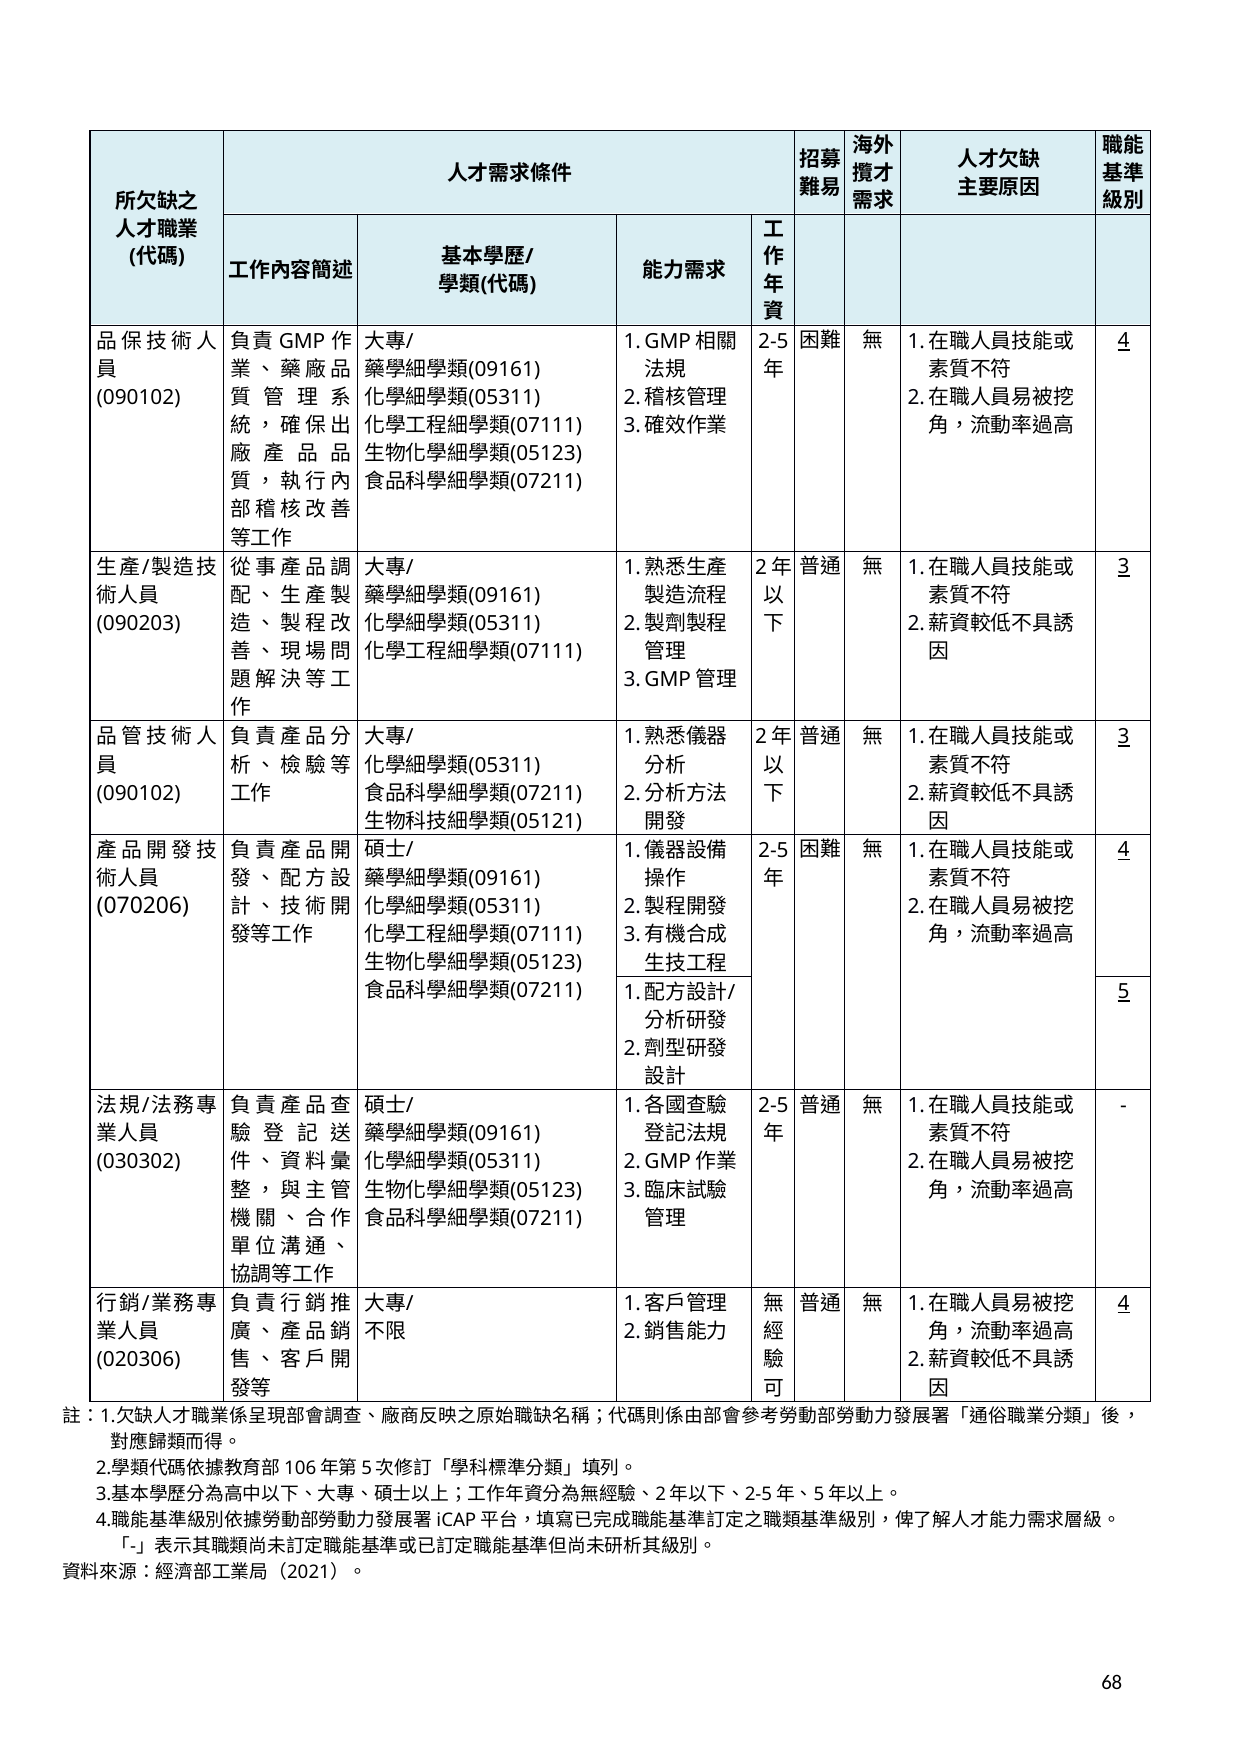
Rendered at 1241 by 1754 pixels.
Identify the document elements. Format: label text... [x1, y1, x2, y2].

table_cell 4 [1096, 1288, 1150, 1401]
table_cell 在職人員技能或素質不符 在職人員易被挖角，流動率過高 [901, 326, 1095, 551]
table_cell 2-5年 [752, 326, 794, 551]
table_cell 熟悉生產製造流程 製劑製程管理 GMP管理 [617, 552, 751, 720]
table_cell 碩士/ 藥學細學類(09161) 化學細學類(05311) 化學工程細學類(07111) 生物化學細學類(05123) 食品科學細學類(07211) [358, 835, 616, 1089]
table_cell 無 [845, 552, 900, 720]
table_cell 生產/製造技術人員 (090203) [91, 552, 223, 720]
table_cell 普通 [795, 721, 844, 834]
table_cell 無 [845, 326, 900, 551]
table_cell 大專/ 藥學細學類(09161) 化學細學類(05311) 化學工程細學類(07111) [358, 552, 616, 720]
table_cell 負責產品查驗登記送件、資料彙整，與主管機關、合作單位溝通、協調等工作 [224, 1090, 357, 1287]
table_cell 各國查驗登記法規 GMP作業 臨床試驗管理 [617, 1090, 751, 1287]
table_cell GMP相關法規 稽核管理 確效作業 [617, 326, 751, 551]
table_cell 產品開發技術人員 (070206) [91, 835, 223, 1089]
table_cell 工作內容簡述 [224, 215, 357, 324]
table_cell 2-5年 [752, 1090, 794, 1287]
table_cell 品保技術人員 (090102) [91, 326, 223, 551]
table_cell 普通 [795, 1090, 844, 1287]
table_header 所欠缺之 人才職業 (代碼) [91, 131, 223, 324]
table_cell 4 [1096, 326, 1150, 551]
table_cell 5 [1096, 977, 1150, 1089]
table_cell 負責行銷推廣、產品銷售、客戶開發等 [224, 1288, 357, 1401]
table_cell 2年以下 [752, 552, 794, 720]
table_cell 普通 [795, 552, 844, 720]
text 2.學類代碼依據教育部106年第5次修訂「學科標準分類」填列。 [96, 1454, 1122, 1480]
table_cell 無 [845, 835, 900, 1089]
table_cell 無 [845, 1090, 900, 1287]
text 資料來源：經濟部工業局（2021）。 [62, 1558, 1122, 1584]
table_cell 負責產品開發、配方設計、技術開發等工作 [224, 835, 357, 1089]
table_cell 從事產品調配、生產製造、製程改善、現場問題解決等工作 [224, 552, 357, 720]
table_cell 無經驗可 [752, 1288, 794, 1401]
table_cell 法規/法務專業人員 (030302) [91, 1090, 223, 1287]
table_cell [795, 215, 844, 324]
table_cell 工作 年資 [752, 215, 794, 324]
table_cell 基本學歷/ 學類(代碼) [358, 215, 616, 324]
table_cell 在職人員易被挖角，流動率過高 薪資較低不具誘因 [901, 1288, 1095, 1401]
table_cell 無 [845, 721, 900, 834]
table_cell 普通 [795, 1288, 844, 1401]
table_cell 配方設計/分析研發 劑型研發設計 [617, 977, 751, 1089]
text 3.基本學歷分為高中以下、大專、碩士以上；工作年資分為無經驗、2年以下、2-5年、5年以上。 [96, 1480, 1122, 1506]
table_cell 在職人員技能或素質不符 在職人員易被挖角，流動率過高 [901, 835, 1095, 1089]
table_cell 2年以下 [752, 721, 794, 834]
table_header 人才需求條件 [224, 131, 794, 213]
table_cell 困難 [795, 326, 844, 551]
table_cell 大專/ 藥學細學類(09161) 化學細學類(05311) 化學工程細學類(07111) 生物化學細學類(05123) 食品科學細學類(07211) [358, 326, 616, 551]
table_cell 4 [1096, 835, 1150, 976]
table_cell 熟悉儀器分析 分析方法開發 [617, 721, 751, 834]
table_cell 碩士/ 藥學細學類(09161) 化學細學類(05311) 生物化學細學類(05123) 食品科學細學類(07211) [358, 1090, 616, 1287]
table_cell 客戶管理 銷售能力 [617, 1288, 751, 1401]
table_cell 困難 [795, 835, 844, 1089]
table_cell 3 [1096, 721, 1150, 834]
table_cell [845, 215, 900, 324]
table_header 職能基準級別 [1096, 131, 1150, 213]
table_cell 無 [845, 1288, 900, 1401]
text 4.職能基準級別依據勞動部勞動力發展署iCAP平台，填寫已完成職能基準訂定之職類基準級別，俾了解人才能力需求層級。「-」表示其職類尚未訂定職能基準或已訂定職能基準但尚未研析其級別。 [96, 1506, 1122, 1558]
table_cell [1096, 215, 1150, 324]
table_header 海外攬才需求 [845, 131, 900, 213]
table_cell 3 [1096, 552, 1150, 720]
table_cell 品管技術人員 (090102) [91, 721, 223, 834]
table_cell 2-5年 [752, 835, 794, 1089]
table_cell 在職人員技能或素質不符 在職人員易被挖角，流動率過高 [901, 1090, 1095, 1287]
table_cell 能力需求 [617, 215, 751, 324]
table_cell 在職人員技能或素質不符 薪資較低不具誘因 [901, 721, 1095, 834]
table_cell 行銷/業務專業人員 (020306) [91, 1288, 223, 1401]
table_cell 負責產品分析、檢驗等工作 [224, 721, 357, 834]
table_cell 負責GMP作業、藥廠品質管理系統，確保出廠產品品質，執行內部稽核改善等工作 [224, 326, 357, 551]
table_header 招募難易 [795, 131, 844, 213]
table_cell - [1096, 1090, 1150, 1287]
table_cell [901, 215, 1095, 324]
table_cell 大專/ 化學細學類(05311) 食品科學細學類(07211) 生物科技細學類(05121) [358, 721, 616, 834]
table_header 人才欠缺 主要原因 [901, 131, 1095, 213]
table_cell 大專/ 不限 [358, 1288, 616, 1401]
text 註：1.欠缺人才職業係呈現部會調查、廠商反映之原始職缺名稱；代碼則係由部會參考勞動部勞動力發展署「通俗職業分類」後，對應歸類而得。 [62, 1402, 1122, 1454]
table_cell 儀器設備操作 製程開發 有機合成生技工程 [617, 835, 751, 976]
table_cell 在職人員技能或素質不符 薪資較低不具誘因 [901, 552, 1095, 720]
